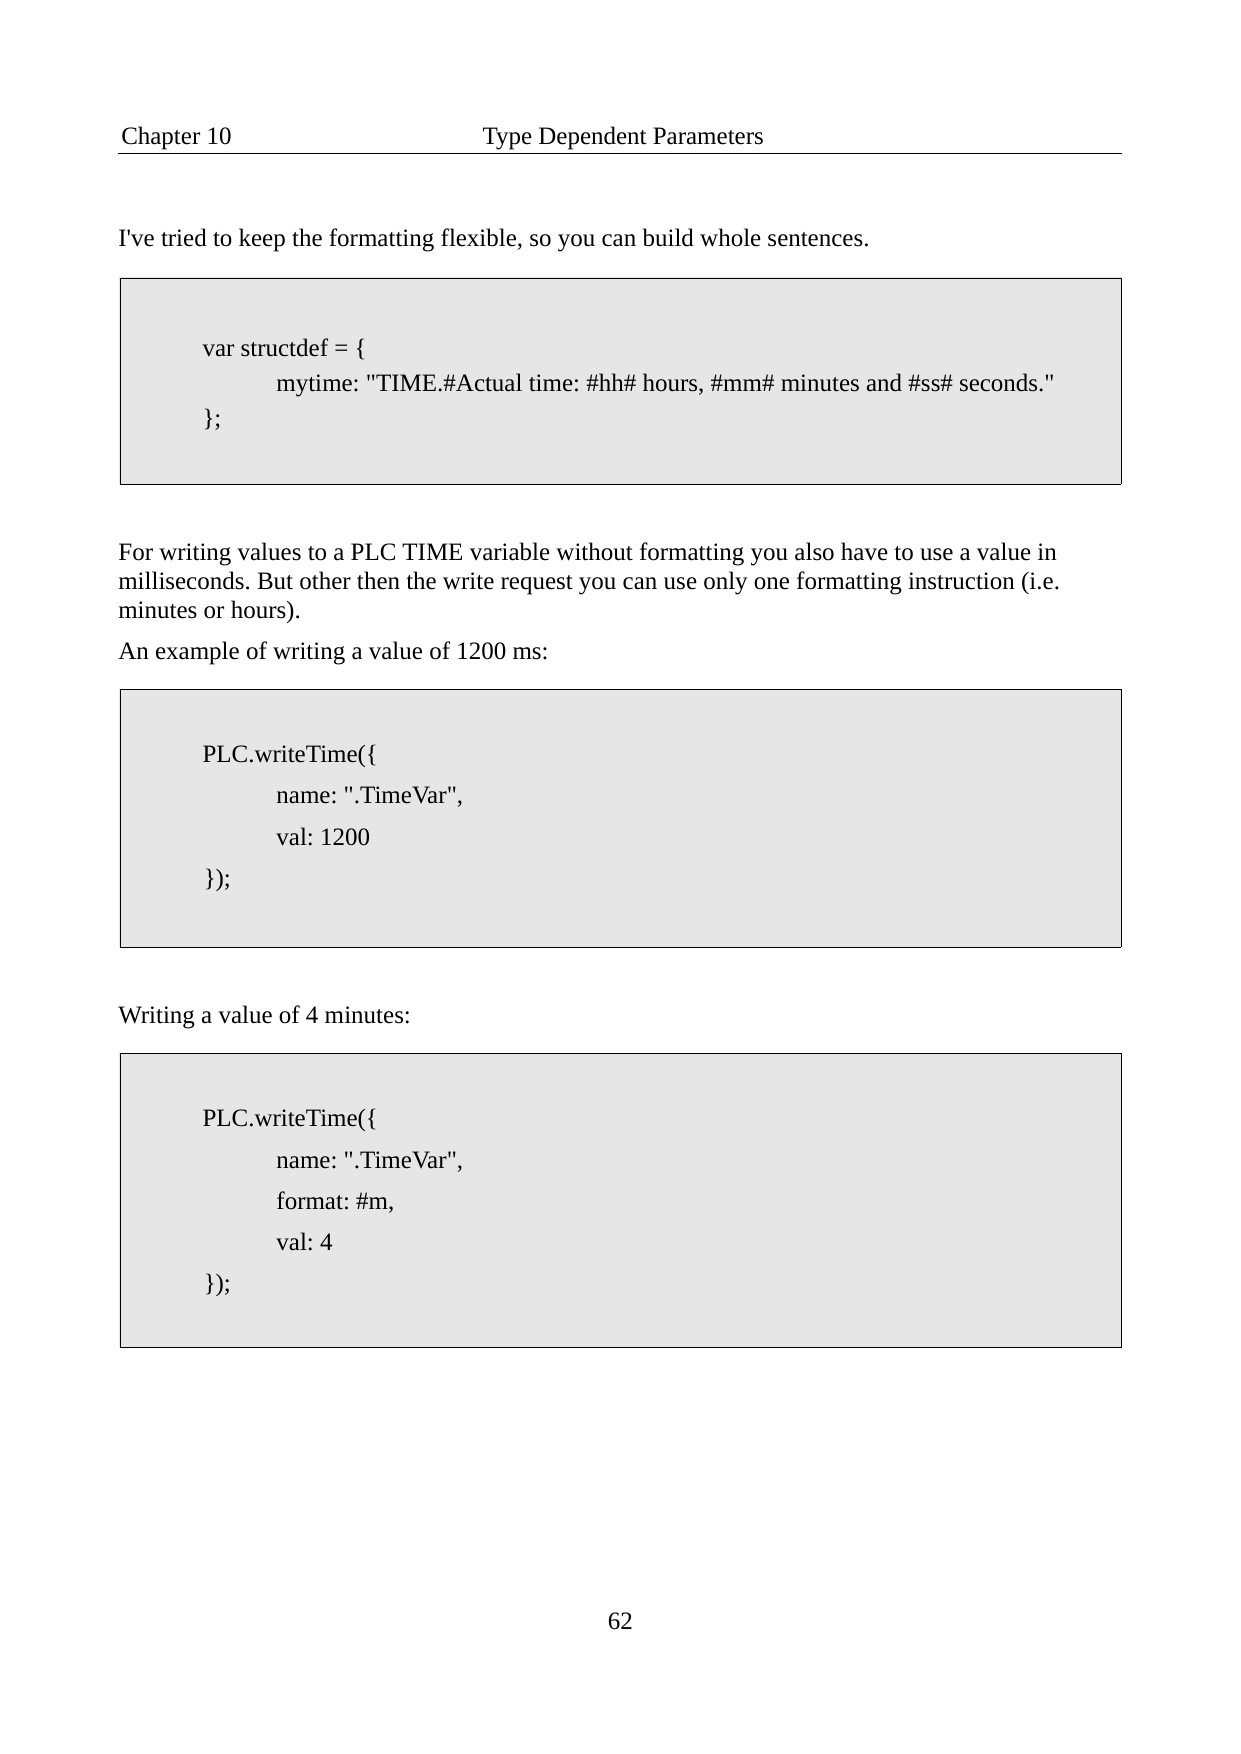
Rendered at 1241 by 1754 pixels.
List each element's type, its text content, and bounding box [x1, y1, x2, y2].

text An example of writing a value of 1200 ms: [118, 636, 1122, 665]
text name: ".TimeVar", [128, 1145, 1112, 1173]
text format: #m, [128, 1186, 1112, 1215]
text var structdef = { mytime: "TIME.#Actual time: #hh# hours, #mm# minutes and #ss# seconds." }; [128, 328, 1112, 434]
text PLC.writeTime({ [128, 1103, 1112, 1132]
text PLC.writeTime({ [128, 739, 1112, 768]
text I've tried to keep the formatting flexible, so you can build whole sentences. [118, 223, 1122, 252]
text For writing values to a PLC TIME variable without formatting you also have to use a value in milliseconds. But other then the write request you can use only one formatting instruction (i.e. minutes or hours). [118, 537, 1122, 623]
text val: 4 [128, 1227, 1112, 1256]
text val: 1200 [128, 822, 1112, 851]
text name: ".TimeVar", [128, 781, 1112, 809]
text }); [128, 863, 1112, 892]
text Writing a value of 4 minutes: [118, 1000, 1122, 1029]
text }); [128, 1268, 1112, 1297]
